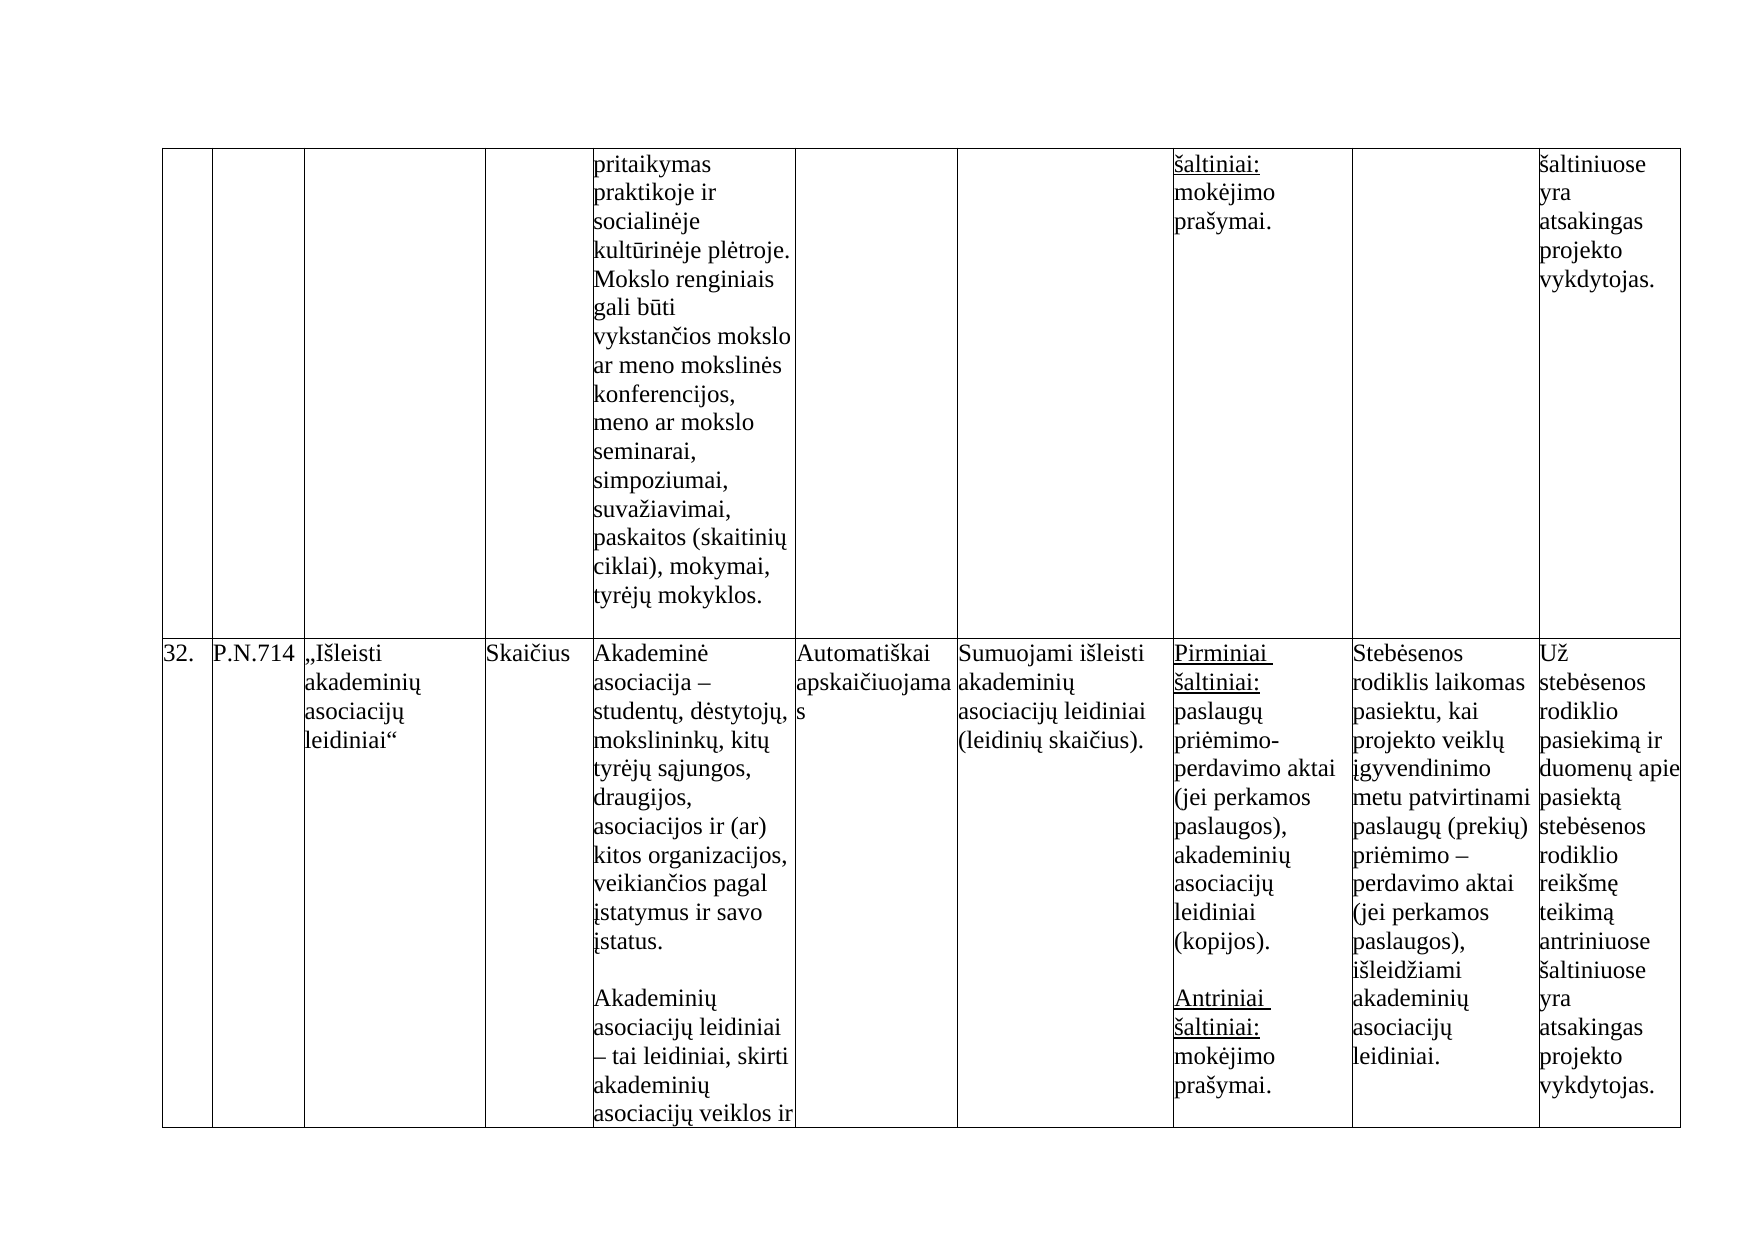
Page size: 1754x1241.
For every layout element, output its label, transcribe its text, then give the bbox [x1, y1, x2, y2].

table_cell P.N.714 [213, 639, 304, 1127]
table_cell Sumuojami išleisti akademinių asociacijų leidiniai (leidinių skaičius). [958, 639, 1173, 1127]
table_cell [486, 149, 593, 637]
table_cell šaltiniuose yra atsakingas projekto vykdytojas. [1540, 149, 1680, 637]
table_cell pritaikymas praktikoje ir socialinėje kultūrinėje plėtroje. Mokslo renginiais gali būti vykstančios mokslo ar meno mokslinės konferencijos, meno ar mokslo seminarai, simpoziumai, suvažiavimai, paskaitos (skaitinių ciklai), mokymai, tyrėjų mokyklos. [594, 149, 795, 637]
table_cell [213, 149, 304, 637]
table_cell 32. [163, 639, 212, 1127]
table_cell Automatiškai apskaičiuojamas [796, 639, 957, 1127]
table_cell Skaičius [486, 639, 593, 1127]
table_cell Už stebėsenos rodiklio pasiekimą ir duomenų apie pasiektą stebėsenos rodiklio reikšmę teikimą antriniuose šaltiniuose yra atsakingas projekto vykdytojas. [1540, 639, 1680, 1127]
table_cell [163, 149, 212, 637]
table_cell Pirminiai šaltiniai: paslaugų priėmimo-perdavimo aktai (jei perkamos paslaugos), akademinių asociacijų leidiniai (kopijos). Antriniai šaltiniai: mokėjimo prašymai. [1174, 639, 1352, 1127]
table_cell šaltiniai: mokėjimo prašymai. [1174, 149, 1352, 637]
table_cell [958, 149, 1173, 637]
table_cell Stebėsenos rodiklis laikomas pasiektu, kai projekto veiklų įgyvendinimo metu patvirtinami paslaugų (prekių) priėmimo – perdavimo aktai (jei perkamos paslaugos), išleidžiami akademinių asociacijų leidiniai. [1353, 639, 1539, 1127]
table_cell [305, 149, 485, 637]
table_cell [1353, 149, 1539, 637]
table_cell „Išleisti akademinių asociacijų leidiniai“ [305, 639, 485, 1127]
table_cell [796, 149, 957, 637]
table_cell Akademinė asociacija – studentų, dėstytojų, mokslininkų, kitų tyrėjų sąjungos, draugijos, asociacijos ir (ar) kitos organizacijos, veikiančios pagal įstatymus ir savo įstatus. Akademinių asociacijų leidiniai – tai leidiniai, skirti akademinių asociacijų veiklos ir [594, 639, 795, 1127]
